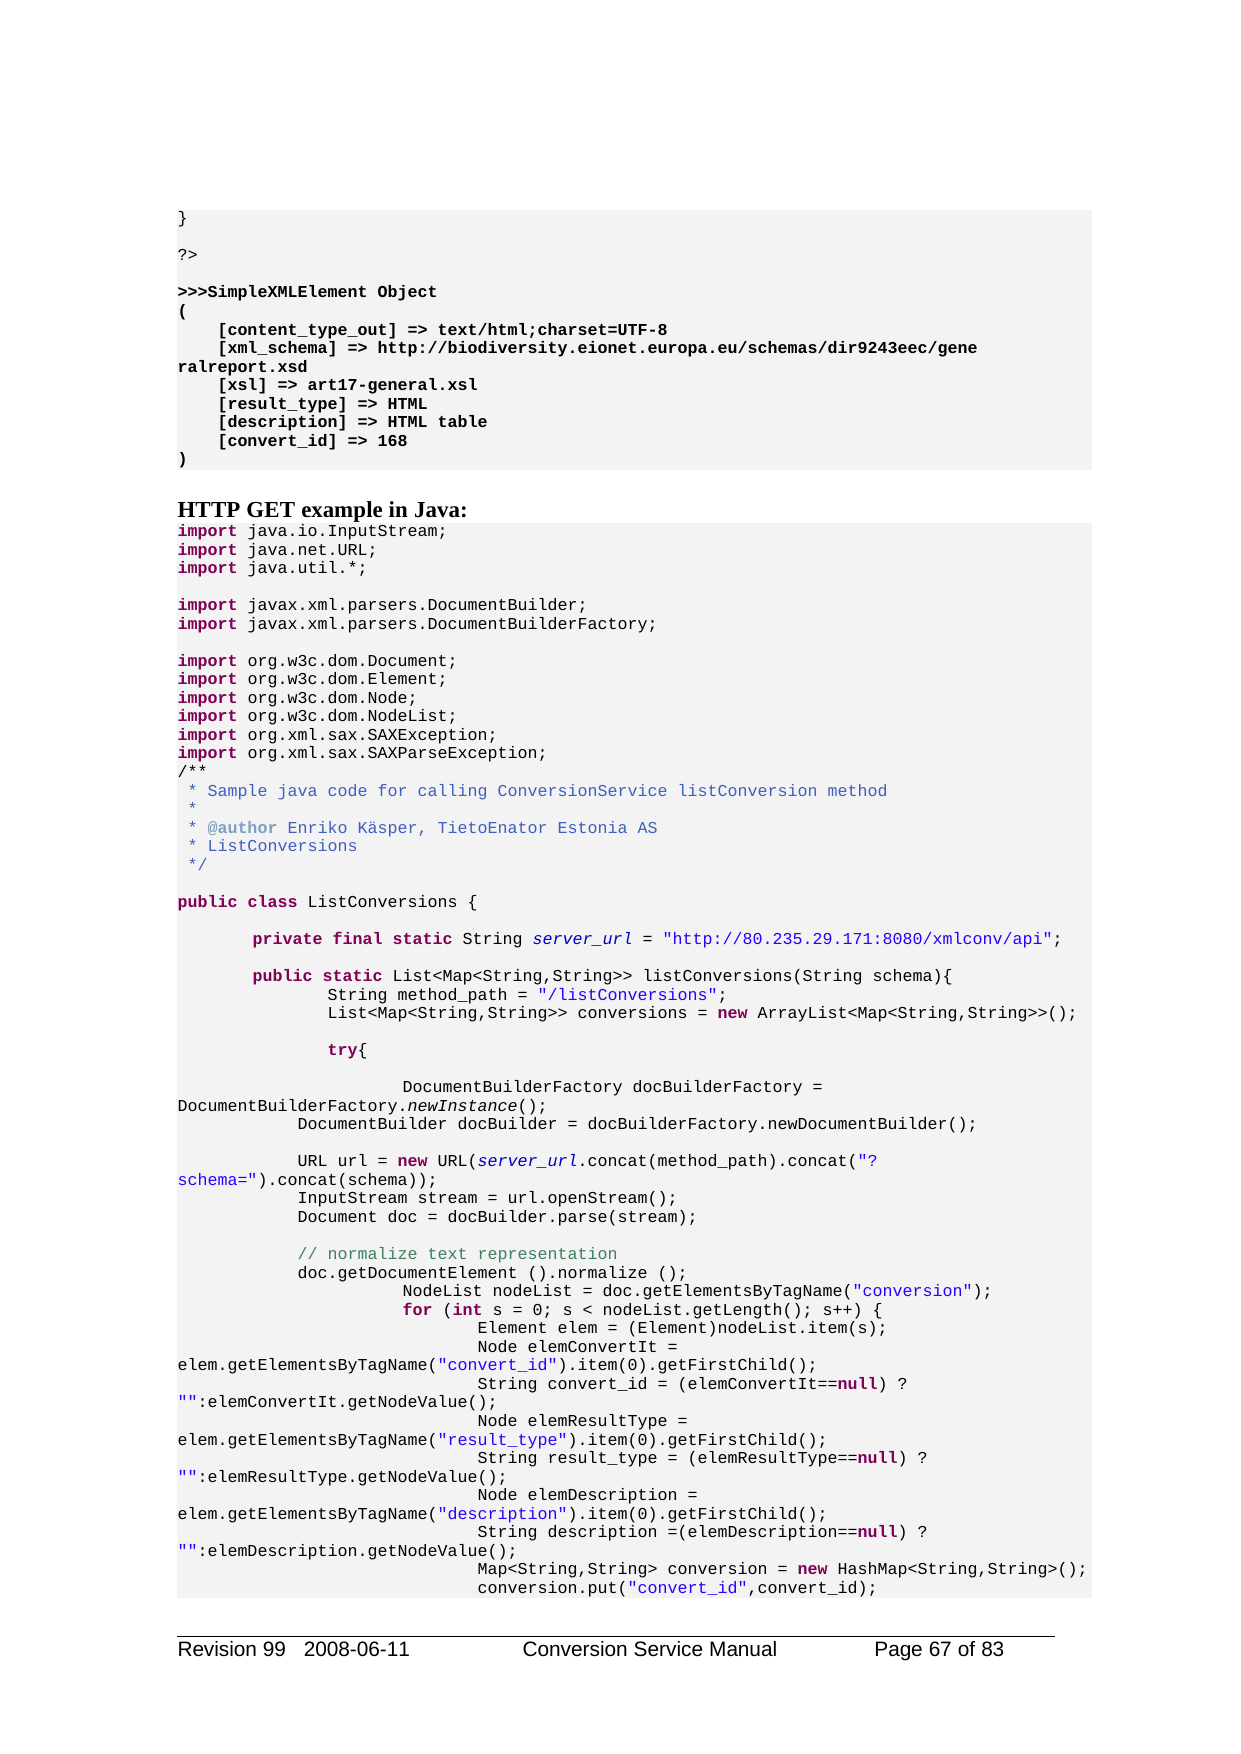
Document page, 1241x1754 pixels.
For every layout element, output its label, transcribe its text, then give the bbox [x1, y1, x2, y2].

list // normalize text representation [177, 1246, 1092, 1264]
list public class ListConversions { [177, 894, 1092, 912]
text [xml_schema] => http://biodiversity.eionet.europa.eu/schemas/dir9243eec/gene [177, 340, 1092, 358]
text [content_type_out] => text/html;charset=UTF-8 [177, 321, 1092, 340]
list import org.w3c.dom.Element; [177, 671, 1092, 690]
list Node elemResultType = elem.getElementsByTagName("result_type").item(0).getFirstChild(); [177, 1413, 1092, 1450]
text ?> [177, 247, 1092, 266]
list conversion.put("convert_id",convert_id); [177, 1580, 1092, 1598]
list public static List<Map<String,String>> listConversions(String schema){ [177, 968, 1092, 986]
list import org.xml.sax.SAXParseException; [177, 745, 1092, 764]
text [convert_id] => 168 [177, 433, 1092, 451]
text [xsl] => art17-general.xsl [177, 377, 1092, 396]
text ) [177, 451, 1092, 470]
text >>>SimpleXMLElement Object [177, 284, 1092, 303]
list /** [177, 764, 1092, 782]
list import org.xml.sax.SAXException; [177, 727, 1092, 745]
text } [177, 210, 1092, 229]
list private final static String server_url = "http://80.235.29.171:8080/xmlconv/api"; [177, 931, 1092, 949]
list import javax.xml.parsers.DocumentBuilderFactory; [177, 616, 1092, 634]
list String method_path = "/listConversions"; [177, 986, 1092, 1005]
list URL url = new URL(server_url.concat(method_path).concat("?schema=").concat(schema)); [177, 1153, 1092, 1190]
text [description] => HTML table [177, 414, 1092, 433]
list import org.w3c.dom.NodeList; [177, 708, 1092, 727]
text ralreport.xsd [177, 358, 1092, 377]
list * @author Enriko Käsper, TietoEnator Estonia AS [177, 819, 1092, 838]
list for (int s = 0; s < nodeList.getLength(); s++) { [177, 1302, 1092, 1320]
list import java.util.*; [177, 560, 1092, 578]
text [result_type] => HTML [177, 396, 1092, 414]
list Node elemConvertIt = elem.getElementsByTagName("convert_id").item(0).getFirstChild(); [177, 1339, 1092, 1376]
list List<Map<String,String>> conversions = new ArrayList<Map<String,String>>(); [177, 1005, 1092, 1023]
list import java.io.InputStream; [177, 523, 1092, 541]
list doc.getDocumentElement ().normalize (); [177, 1264, 1092, 1283]
list try{ [177, 1042, 1092, 1061]
list Node elemDescription = elem.getElementsByTagName("description").item(0).getFirstChild(); [177, 1487, 1092, 1524]
list import org.w3c.dom.Node; [177, 690, 1092, 708]
list import java.net.URL; [177, 541, 1092, 560]
list * ListConversions [177, 838, 1092, 857]
list * Sample java code for calling ConversionService listConversion method [177, 782, 1092, 801]
text HTTP GET example in Java: [177, 496, 1092, 523]
list String convert_id = (elemConvertIt==null) ? "":elemConvertIt.getNodeValue(); [177, 1376, 1092, 1413]
list Document doc = docBuilder.parse(stream); [177, 1209, 1092, 1227]
list import javax.xml.parsers.DocumentBuilder; [177, 597, 1092, 616]
list */ [177, 857, 1092, 875]
list Element elem = (Element)nodeList.item(s); [177, 1320, 1092, 1339]
text ( [177, 303, 1092, 321]
list String result_type = (elemResultType==null) ? "":elemResultType.getNodeValue(); [177, 1450, 1092, 1487]
list NodeList nodeList = doc.getElementsByTagName("conversion"); [177, 1283, 1092, 1302]
list InputStream stream = url.openStream(); [177, 1190, 1092, 1209]
list DocumentBuilder docBuilder = docBuilderFactory.newDocumentBuilder(); [177, 1116, 1092, 1135]
list String description =(elemDescription==null) ? "":elemDescription.getNodeValue(); [177, 1524, 1092, 1561]
list DocumentBuilderFactory docBuilderFactory = DocumentBuilderFactory.newInstance(); [177, 1079, 1092, 1116]
list Map<String,String> conversion = new HashMap<String,String>(); [177, 1561, 1092, 1580]
list import org.w3c.dom.Document; [177, 653, 1092, 671]
list * [177, 801, 1092, 819]
